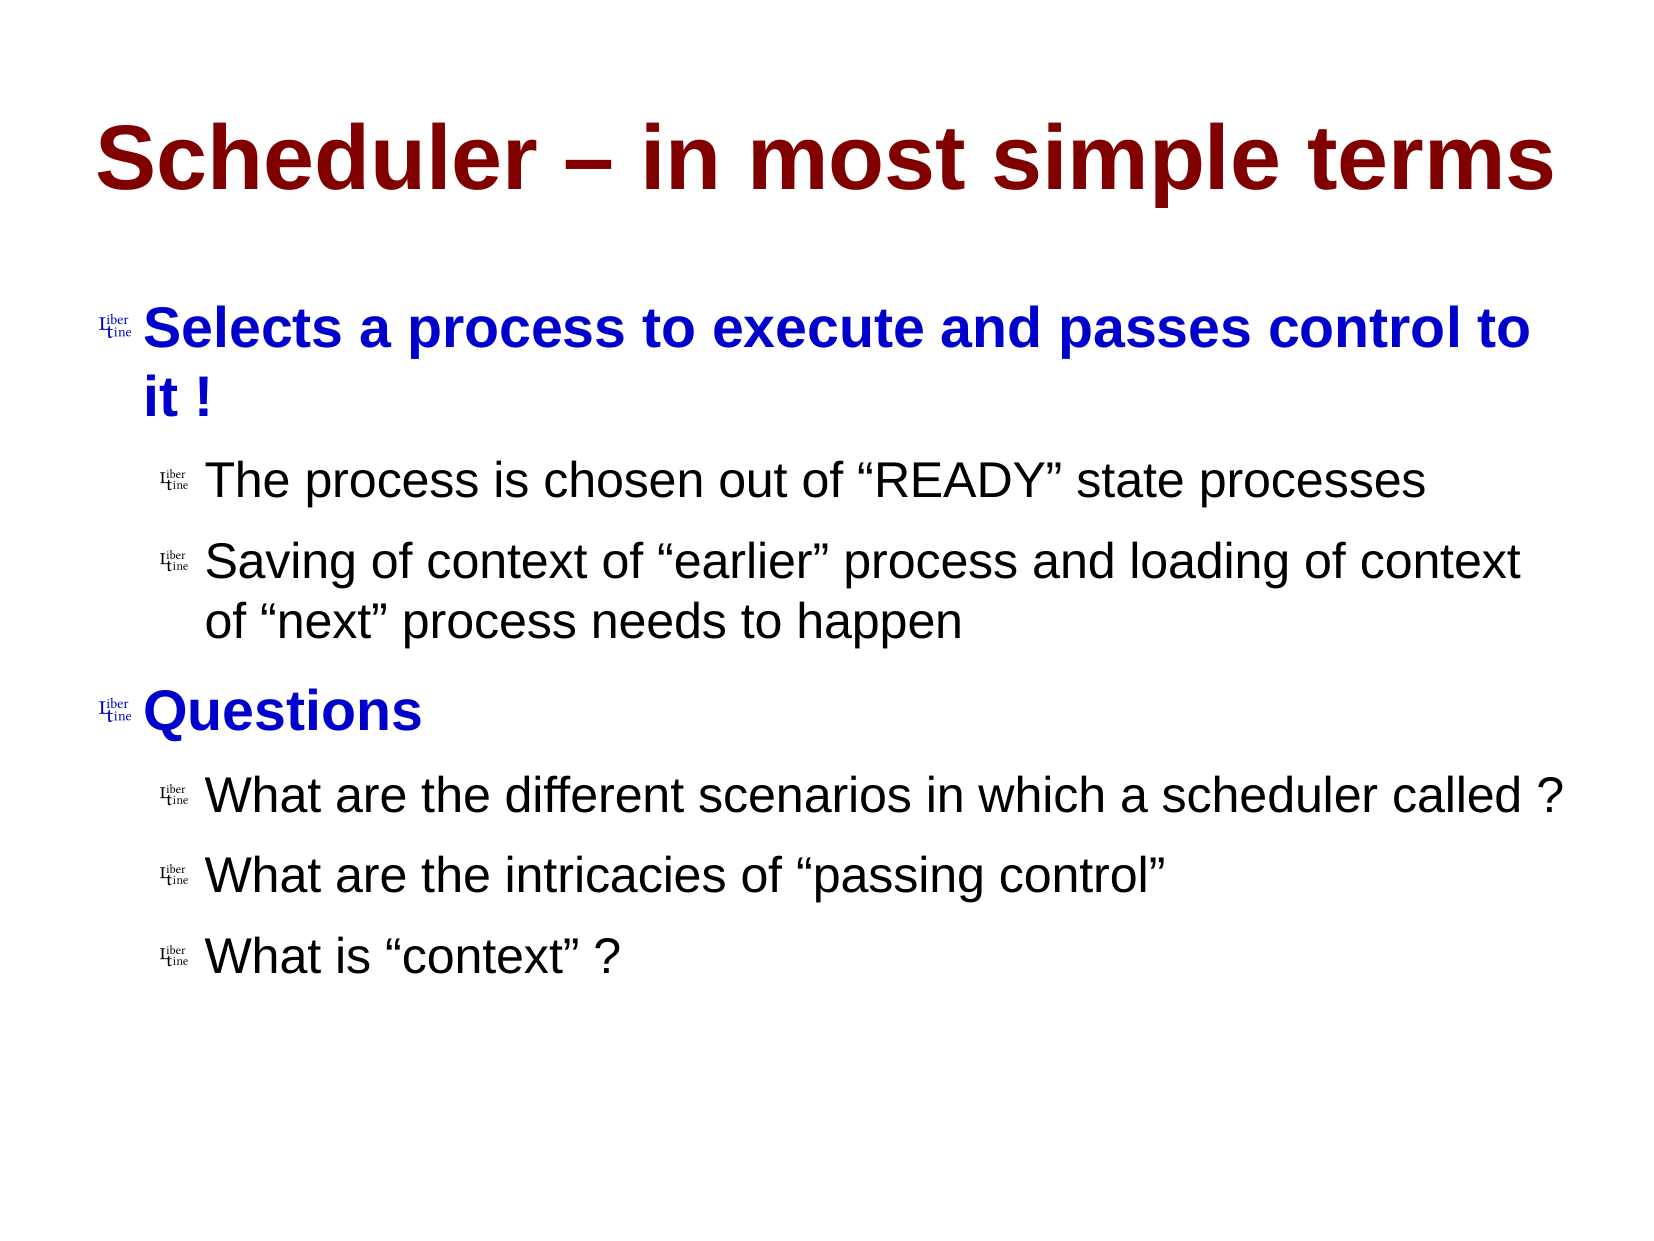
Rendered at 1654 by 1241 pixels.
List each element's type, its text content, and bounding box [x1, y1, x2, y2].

list Selects a process to execute and passes control to it ! The process is chosen out of “READY” state processes Saving of context of “earlier” process and loading of context of “next” process needs to happen Questions What are the different scenarios in which a scheduler called ? What are the intricacies of “passing control” What is “context” ? [82, 290, 1571, 1010]
title Scheduler – in most simple terms [82, 49, 1571, 257]
